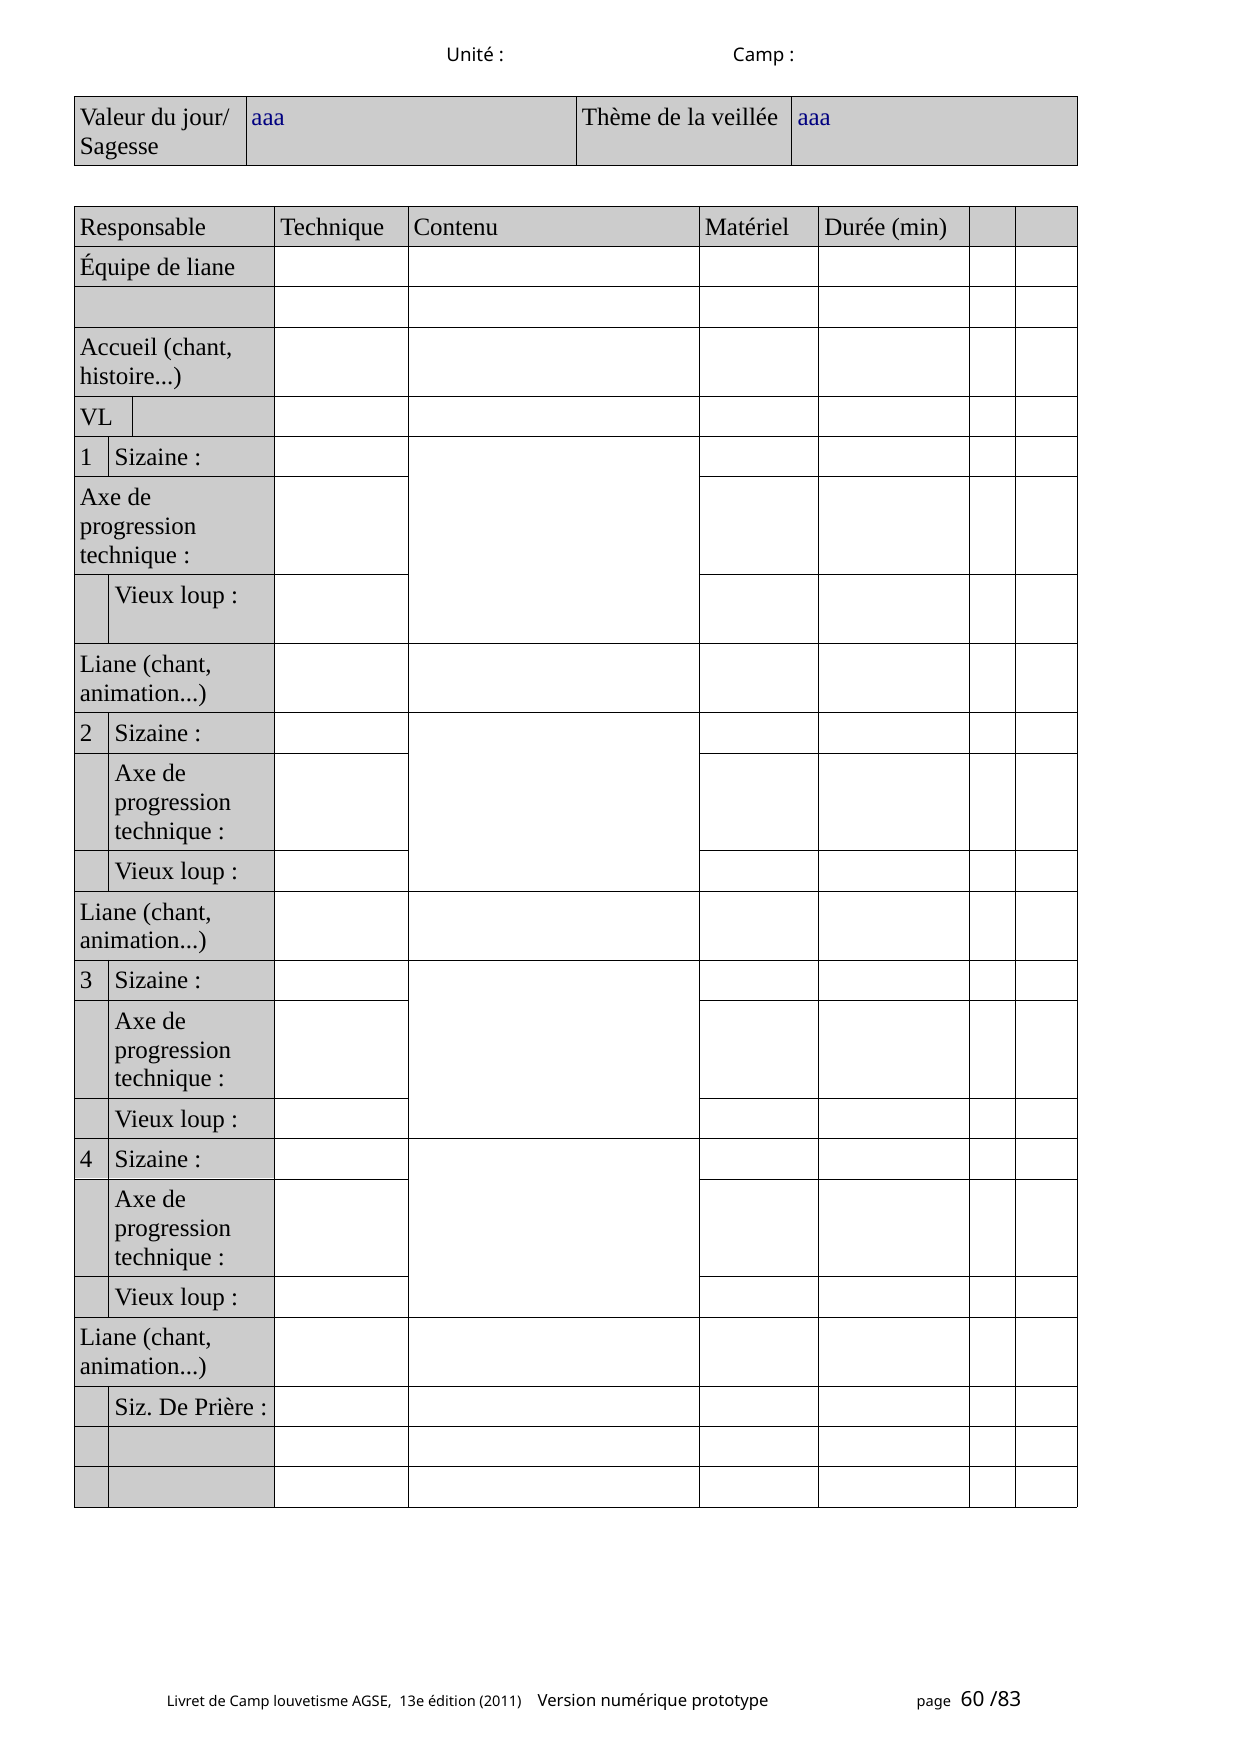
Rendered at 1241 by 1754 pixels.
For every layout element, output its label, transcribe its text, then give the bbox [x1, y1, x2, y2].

table_cell [970, 1180, 1015, 1276]
table_cell [970, 851, 1015, 891]
table_cell [275, 1318, 408, 1386]
table_cell [109, 1467, 274, 1507]
table_cell Vieux loup : [109, 1099, 274, 1138]
table_cell [109, 1427, 274, 1466]
table_cell [819, 328, 969, 396]
table_cell [1016, 754, 1077, 850]
table_cell [75, 1277, 108, 1317]
table_cell [1016, 247, 1077, 286]
table_cell [700, 1001, 818, 1098]
table_cell Accueil (chant, histoire...) [75, 328, 274, 396]
table_cell [700, 1277, 818, 1317]
table_cell [700, 477, 818, 574]
table_cell [700, 397, 818, 436]
table_cell [819, 575, 969, 643]
table_cell [75, 851, 108, 891]
table_cell [275, 851, 408, 891]
table_cell [970, 644, 1015, 712]
table_cell [819, 1099, 969, 1138]
table_cell [819, 892, 969, 960]
table_cell [970, 961, 1015, 1000]
table_cell [75, 1099, 108, 1138]
table_cell [409, 1139, 699, 1317]
table_cell [970, 437, 1015, 476]
table_cell [970, 247, 1015, 286]
table_cell [819, 754, 969, 850]
table_cell [75, 1001, 108, 1098]
table_cell [1016, 851, 1077, 891]
table_cell Équipe de liane [75, 247, 274, 286]
table_header Responsable [75, 207, 274, 246]
table_cell Liane (chant, animation...) [75, 892, 274, 960]
table_cell [409, 644, 699, 712]
table_header aaa [247, 97, 576, 165]
table_header Contenu [409, 207, 699, 246]
table_cell [133, 397, 274, 436]
table_cell [700, 644, 818, 712]
table_cell [970, 328, 1015, 396]
table_cell [700, 892, 818, 960]
table_cell [75, 754, 108, 850]
table_cell [819, 287, 969, 327]
table_cell [275, 1467, 408, 1507]
table_cell [409, 247, 699, 286]
table_cell [819, 1001, 969, 1098]
table_cell [970, 754, 1015, 850]
table_cell Axe de progression technique : [109, 754, 274, 850]
table_cell Liane (chant, animation...) [75, 1318, 274, 1386]
table_cell [409, 961, 699, 1138]
table_cell [75, 575, 108, 643]
table_cell [819, 1139, 969, 1178]
table_cell [819, 713, 969, 753]
table_cell [1016, 1099, 1077, 1138]
table_header [1016, 207, 1077, 246]
table_cell [1016, 328, 1077, 396]
table_cell [75, 287, 274, 327]
table_header Matériel [700, 207, 818, 246]
table_cell [970, 287, 1015, 327]
table_cell [1016, 437, 1077, 476]
table_cell [970, 477, 1015, 574]
table_cell [700, 851, 818, 891]
table_cell [275, 1139, 408, 1178]
table_cell [275, 713, 408, 753]
table_header Durée (min) [819, 207, 969, 246]
table_cell [700, 1180, 818, 1276]
table_cell [1016, 644, 1077, 712]
table_cell [1016, 1277, 1077, 1317]
table_cell Vieux loup : [109, 1277, 274, 1317]
table_cell [970, 1277, 1015, 1317]
table_cell [700, 328, 818, 396]
table_cell [409, 1467, 699, 1507]
table_cell [970, 892, 1015, 960]
table_cell [275, 892, 408, 960]
table_cell [275, 397, 408, 436]
table_cell [970, 1467, 1015, 1507]
table_cell [409, 1318, 699, 1386]
table_cell [970, 1387, 1015, 1426]
table_cell [275, 1277, 408, 1317]
table_cell [1016, 397, 1077, 436]
table_cell [275, 1001, 408, 1098]
table_cell [275, 477, 408, 574]
table_cell [275, 1180, 408, 1276]
table_cell [1016, 1001, 1077, 1098]
table_cell [1016, 1180, 1077, 1276]
table_cell [75, 1427, 108, 1466]
table_cell [700, 1099, 818, 1138]
table_cell [1016, 575, 1077, 643]
table_cell [409, 1427, 699, 1466]
table_cell [409, 437, 699, 643]
table_cell Siz. De Prière : [109, 1387, 274, 1426]
table_cell [275, 1099, 408, 1138]
table_cell [819, 1387, 969, 1426]
table_header Technique [275, 207, 408, 246]
table_cell [700, 1139, 818, 1178]
table_cell [75, 1467, 108, 1507]
table_cell [1016, 477, 1077, 574]
table_cell 3 [75, 961, 108, 1000]
table_cell [1016, 961, 1077, 1000]
table_cell [970, 575, 1015, 643]
table_cell [970, 1099, 1015, 1138]
table_cell [700, 1467, 818, 1507]
table_cell Sizaine : [109, 961, 274, 1000]
table_cell 2 [75, 713, 108, 753]
table_cell [819, 1427, 969, 1466]
table_cell [409, 397, 699, 436]
table_cell Axe de progression technique : [109, 1001, 274, 1098]
table_cell [275, 328, 408, 396]
table_cell [700, 575, 818, 643]
table_cell [1016, 1387, 1077, 1426]
table_cell [970, 713, 1015, 753]
table_cell Axe de progression technique : [109, 1180, 274, 1276]
table_cell [700, 437, 818, 476]
table_cell [700, 1318, 818, 1386]
table_cell [409, 287, 699, 327]
table_cell Sizaine : [109, 437, 274, 476]
table_cell [970, 1001, 1015, 1098]
table_header [970, 207, 1015, 246]
table_cell [819, 961, 969, 1000]
table_cell VL [75, 397, 132, 436]
table_cell Axe de progression technique : [75, 477, 274, 574]
table_cell [819, 477, 969, 574]
table_cell [700, 247, 818, 286]
table_cell [1016, 1467, 1077, 1507]
table_header Valeur du jour/ Sagesse [75, 97, 246, 165]
table_cell 4 [75, 1139, 108, 1178]
table_cell [970, 397, 1015, 436]
table_cell [1016, 1139, 1077, 1178]
table_cell [700, 1387, 818, 1426]
table_cell [1016, 1427, 1077, 1466]
table_cell [75, 1180, 108, 1276]
table_cell [409, 892, 699, 960]
table_cell [74, 166, 1077, 206]
table_cell [275, 644, 408, 712]
table_cell [409, 1387, 699, 1426]
table_cell [1016, 287, 1077, 327]
table_cell [819, 437, 969, 476]
table_cell [819, 247, 969, 286]
table_cell [275, 437, 408, 476]
table_cell Vieux loup : [109, 851, 274, 891]
table_cell [275, 575, 408, 643]
table_cell Vieux loup : [109, 575, 274, 643]
table_cell [819, 851, 969, 891]
table_cell [819, 1180, 969, 1276]
table_cell [409, 713, 699, 891]
table_cell [819, 1318, 969, 1386]
table_cell Sizaine : [109, 1139, 274, 1178]
table_cell [275, 1427, 408, 1466]
table_cell Liane (chant, animation...) [75, 644, 274, 712]
table_cell [275, 287, 408, 327]
table_cell [700, 287, 818, 327]
table_header Thème de la veillée [577, 97, 791, 165]
table_header aaa [792, 97, 1077, 165]
table_cell [700, 713, 818, 753]
table_cell [275, 1387, 408, 1426]
table_cell [819, 397, 969, 436]
table_cell [275, 754, 408, 850]
table_cell [1016, 892, 1077, 960]
table_cell [819, 1277, 969, 1317]
table_cell [409, 328, 699, 396]
table_cell [970, 1318, 1015, 1386]
table_cell [275, 961, 408, 1000]
table_cell Sizaine : [109, 713, 274, 753]
table_cell [700, 754, 818, 850]
table_cell [819, 644, 969, 712]
table_cell [819, 1467, 969, 1507]
table_cell [700, 1427, 818, 1466]
table_cell [970, 1427, 1015, 1466]
table_cell [970, 1139, 1015, 1178]
table_cell [75, 1387, 108, 1426]
table_cell 1 [75, 437, 108, 476]
table_cell [1016, 1318, 1077, 1386]
table_cell [700, 961, 818, 1000]
table_cell [1016, 713, 1077, 753]
table_cell [275, 247, 408, 286]
